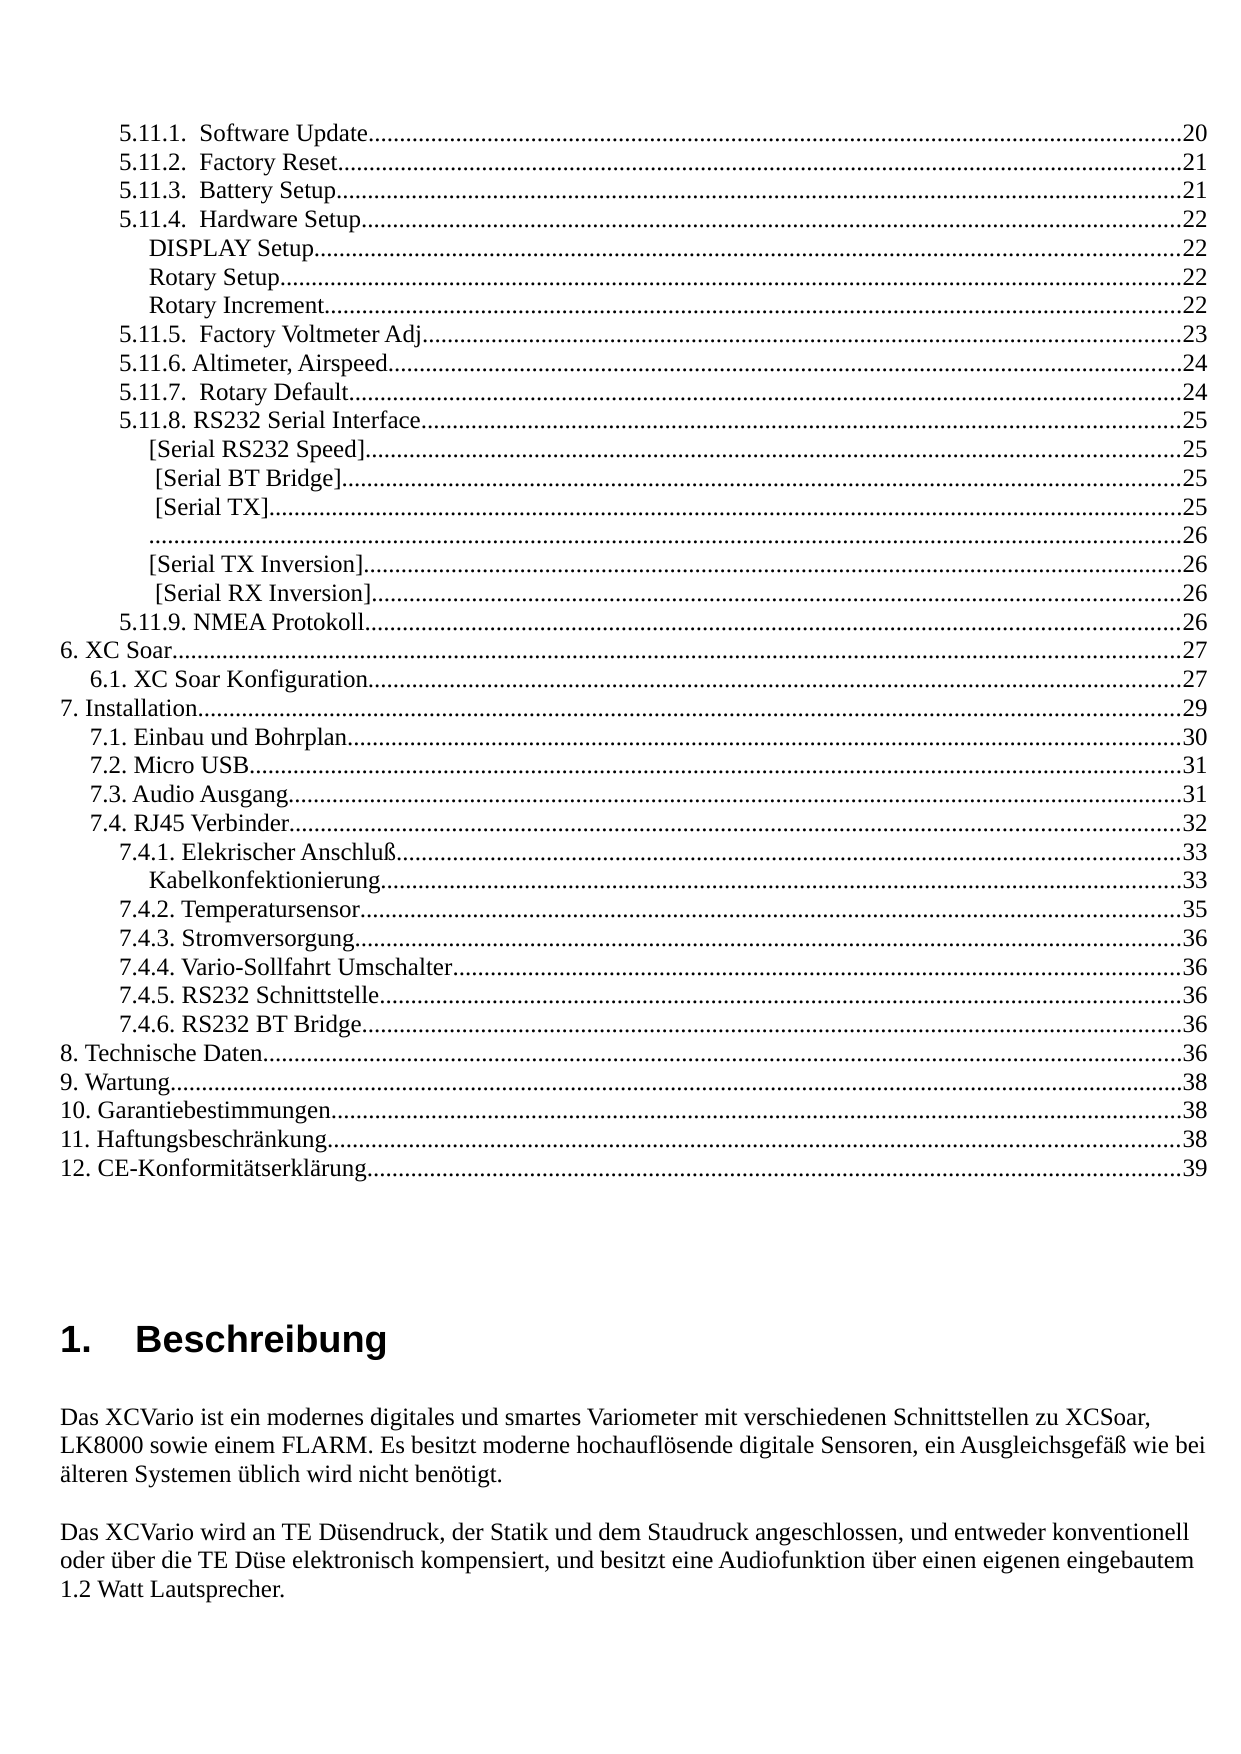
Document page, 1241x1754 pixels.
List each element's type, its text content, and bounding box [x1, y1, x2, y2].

text 11. Haftungsbeschränkung 38 [60, 1124, 1207, 1153]
text 5.11.7. Rotary Default 24 [119, 377, 1207, 406]
text 5.11.2. Factory Reset 21 [119, 147, 1207, 176]
text 7.4.6. RS232 BT Bridge 36 [119, 1009, 1207, 1038]
text 7.4.4. Vario-Sollfahrt Umschalter 36 [119, 952, 1207, 981]
text 7.2. Micro USB 31 [89, 751, 1207, 779]
text [Serial RS232 Speed] 25 [148, 434, 1207, 463]
text 8. Technische Daten 36 [60, 1038, 1207, 1067]
text 5.11.3. Battery Setup 21 [119, 176, 1207, 204]
text Das XCVario wird an TE Düsendruck, der Statik und dem Staudruck angeschlossen, und entweder konventionell oder über die TE Düse elektronisch kompensiert, und besitzt eine Audiofunktion über einen eigenen eingebautem 1.2 Watt Lautsprecher. [60, 1517, 1207, 1603]
text 7.4. RJ45 Verbinder 32 [89, 808, 1207, 837]
subtitle Beschreibung [60, 1317, 1207, 1360]
text 7.1. Einbau und Bohrplan 30 [89, 722, 1207, 751]
text 12. CE-Konformitätserklärung 39 [60, 1153, 1207, 1182]
text Rotary Setup 22 [148, 262, 1207, 291]
text 10. Garantiebestimmungen 38 [60, 1096, 1207, 1124]
text 7.3. Audio Ausgang 31 [89, 779, 1207, 808]
text [Serial BT Bridge] 25 [148, 463, 1207, 492]
text DISPLAY Setup 22 [148, 233, 1207, 262]
text 7. Installation 29 [60, 693, 1207, 722]
text 7.4.2. Temperatursensor 35 [119, 894, 1207, 923]
text 5.11.4. Hardware Setup 22 [119, 204, 1207, 233]
text 9. Wartung 38 [60, 1067, 1207, 1096]
text 6. XC Soar 27 [60, 636, 1207, 664]
text 26 [148, 521, 1207, 549]
text Rotary Increment 22 [148, 291, 1207, 319]
text 6.1. XC Soar Konfiguration 27 [89, 664, 1207, 693]
text Kabelkonfektionierung 33 [148, 866, 1207, 894]
text 5.11.5. Factory Voltmeter Adj 23 [119, 319, 1207, 348]
text [Serial RX Inversion] 26 [148, 578, 1207, 607]
text 7.4.5. RS232 Schnittstelle 36 [119, 981, 1207, 1009]
text 5.11.8. RS232 Serial Interface 25 [119, 406, 1207, 434]
text 5.11.9. NMEA Protokoll 26 [119, 607, 1207, 636]
text [Serial TX Inversion] 26 [148, 549, 1207, 578]
text 7.4.1. Elekrischer Anschluß 33 [119, 837, 1207, 866]
text 5.11.6. Altimeter, Airspeed 24 [119, 348, 1207, 377]
text Das XCVario ist ein modernes digitales und smartes Variometer mit verschiedenen Schnittstellen zu XCSoar, LK8000 sowie einem FLARM. Es besitzt moderne hochauflösende digitale Sensoren, ein Ausgleichsgefäß wie bei älteren Systemen üblich wird nicht benötigt. [60, 1402, 1207, 1488]
text 7.4.3. Stromversorgung 36 [119, 923, 1207, 952]
text [Serial TX] 25 [148, 492, 1207, 521]
text 5.11.1. Software Update 20 [119, 118, 1207, 147]
